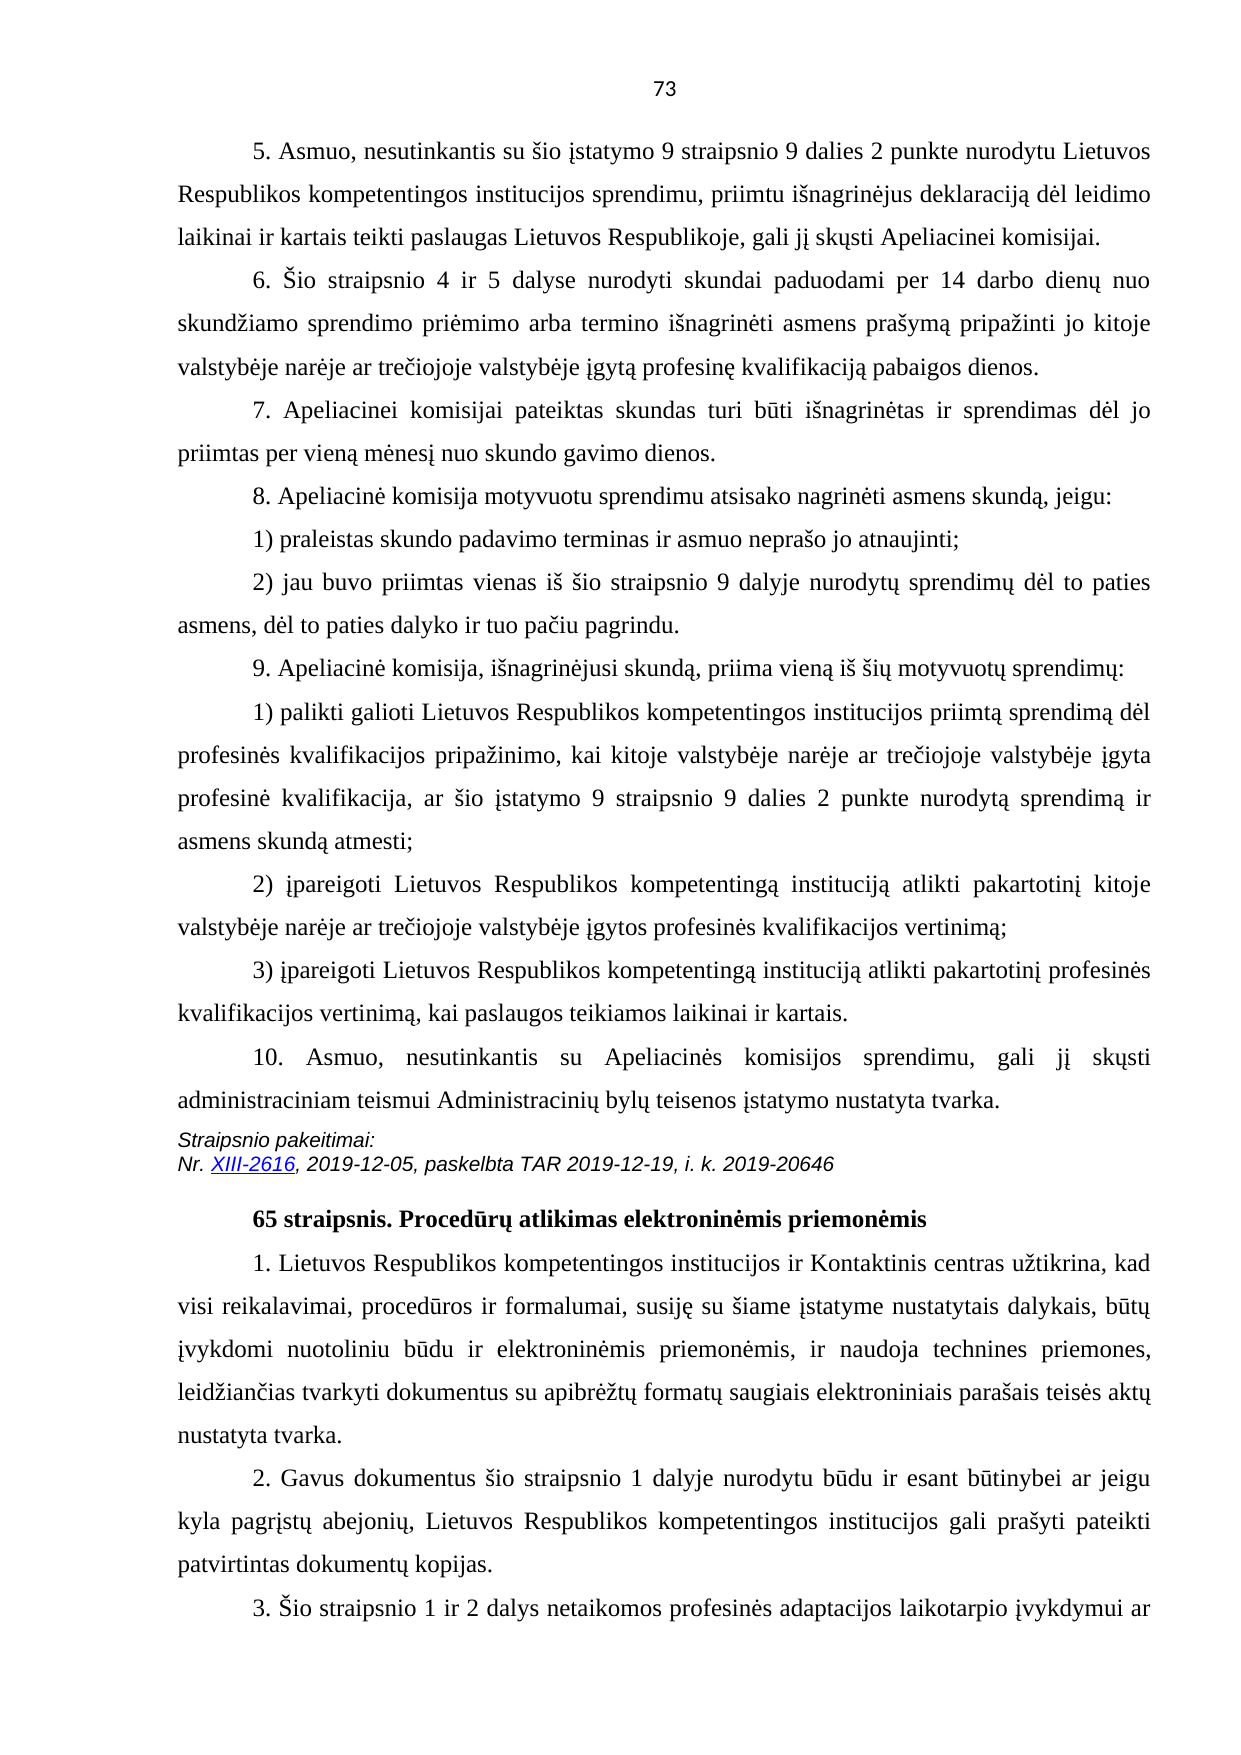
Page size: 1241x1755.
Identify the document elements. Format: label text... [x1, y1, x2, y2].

text 3) įpareigoti Lietuvos Respublikos kompetentingą instituciją atlikti pakartotinį profesinės kvalifikacijos vertinimą, kai paslaugos teikiamos laikinai ir kartais. [177, 955, 1152, 1027]
text 6. Šio straipsnio 4 ir 5 dalyse nurodyti skundai paduodami per 14 darbo dienų nuo skundžiamo sprendimo priėmimo arba termino išnagrinėti asmens prašymą pripažinti jo kitoje valstybėje narėje ar trečiojoje valstybėje įgytą profesinę kvalifikaciją pabaigos dienos. [177, 265, 1152, 380]
text Nr. XIII-2616, 2019-12-05, paskelbta TAR 2019-12-19, i. k. 2019-20646 [177, 1152, 1152, 1176]
text 8. Apeliacinė komisija motyvuotu sprendimu atsisako nagrinėti asmens skundą, jeigu: [177, 481, 1152, 510]
text 1) praleistas skundo padavimo terminas ir asmuo neprašo jo atnaujinti; [177, 524, 1152, 553]
text 2. Gavus dokumentus šio straipsnio 1 dalyje nurodytu būdu ir esant būtinybei ar jeigu kyla pagrįstų abejonių, Lietuvos Respublikos kompetentingos institucijos gali prašyti pateikti patvirtintas dokumentų kopijas. [177, 1463, 1152, 1578]
text 9. Apeliacinė komisija, išnagrinėjusi skundą, priima vieną iš šių motyvuotų sprendimų: [177, 653, 1152, 682]
text 1. Lietuvos Respublikos kompetentingos institucijos ir Kontaktinis centras užtikrina, kad visi reikalavimai, procedūros ir formalumai, susiję su šiame įstatyme nustatytais dalykais, būtų įvykdomi nuotoliniu būdu ir elektroninėmis priemonėmis, ir naudoja technines priemones, leidžiančias tvarkyti dokumentus su apibrėžtų formatų saugiais elektroniniais parašais teisės aktų nustatyta tvarka. [177, 1248, 1152, 1449]
text 2) jau buvo priimtas vienas iš šio straipsnio 9 dalyje nurodytų sprendimų dėl to paties asmens, dėl to paties dalyko ir tuo pačiu pagrindu. [177, 567, 1152, 639]
text 5. Asmuo, nesutinkantis su šio įstatymo 9 straipsnio 9 dalies 2 punkte nurodytu Lietuvos Respublikos kompetentingos institucijos sprendimu, priimtu išnagrinėjus deklaraciją dėl leidimo laikinai ir kartais teikti paslaugas Lietuvos Respublikoje, gali jį skųsti Apeliacinei komisijai. [177, 136, 1152, 251]
text 7. Apeliacinei komisijai pateiktas skundas turi būti išnagrinėtas ir sprendimas dėl jo priimtas per vieną mėnesį nuo skundo gavimo dienos. [177, 395, 1152, 467]
text 1) palikti galioti Lietuvos Respublikos kompetentingos institucijos priimtą sprendimą dėl profesinės kvalifikacijos pripažinimo, kai kitoje valstybėje narėje ar trečiojoje valstybėje įgyta profesinė kvalifikacija, ar šio įstatymo 9 straipsnio 9 dalies 2 punkte nurodytą sprendimą ir asmens skundą atmesti; [177, 697, 1152, 855]
text 65 straipsnis. Procedūrų atlikimas elektroninėmis priemonėmis [177, 1204, 1152, 1233]
text 2) įpareigoti Lietuvos Respublikos kompetentingą instituciją atlikti pakartotinį kitoje valstybėje narėje ar trečiojoje valstybėje įgytos profesinės kvalifikacijos vertinimą; [177, 869, 1152, 941]
text 3. Šio straipsnio 1 ir 2 dalys netaikomos profesinės adaptacijos laikotarpio įvykdymui ar [177, 1593, 1152, 1621]
text Straipsnio pakeitimai: [177, 1128, 1152, 1152]
text 10. Asmuo, nesutinkantis su Apeliacinės komisijos sprendimu, gali jį skųsti administraciniam teismui Administracinių bylų teisenos įstatymo nustatyta tvarka. [177, 1042, 1152, 1113]
